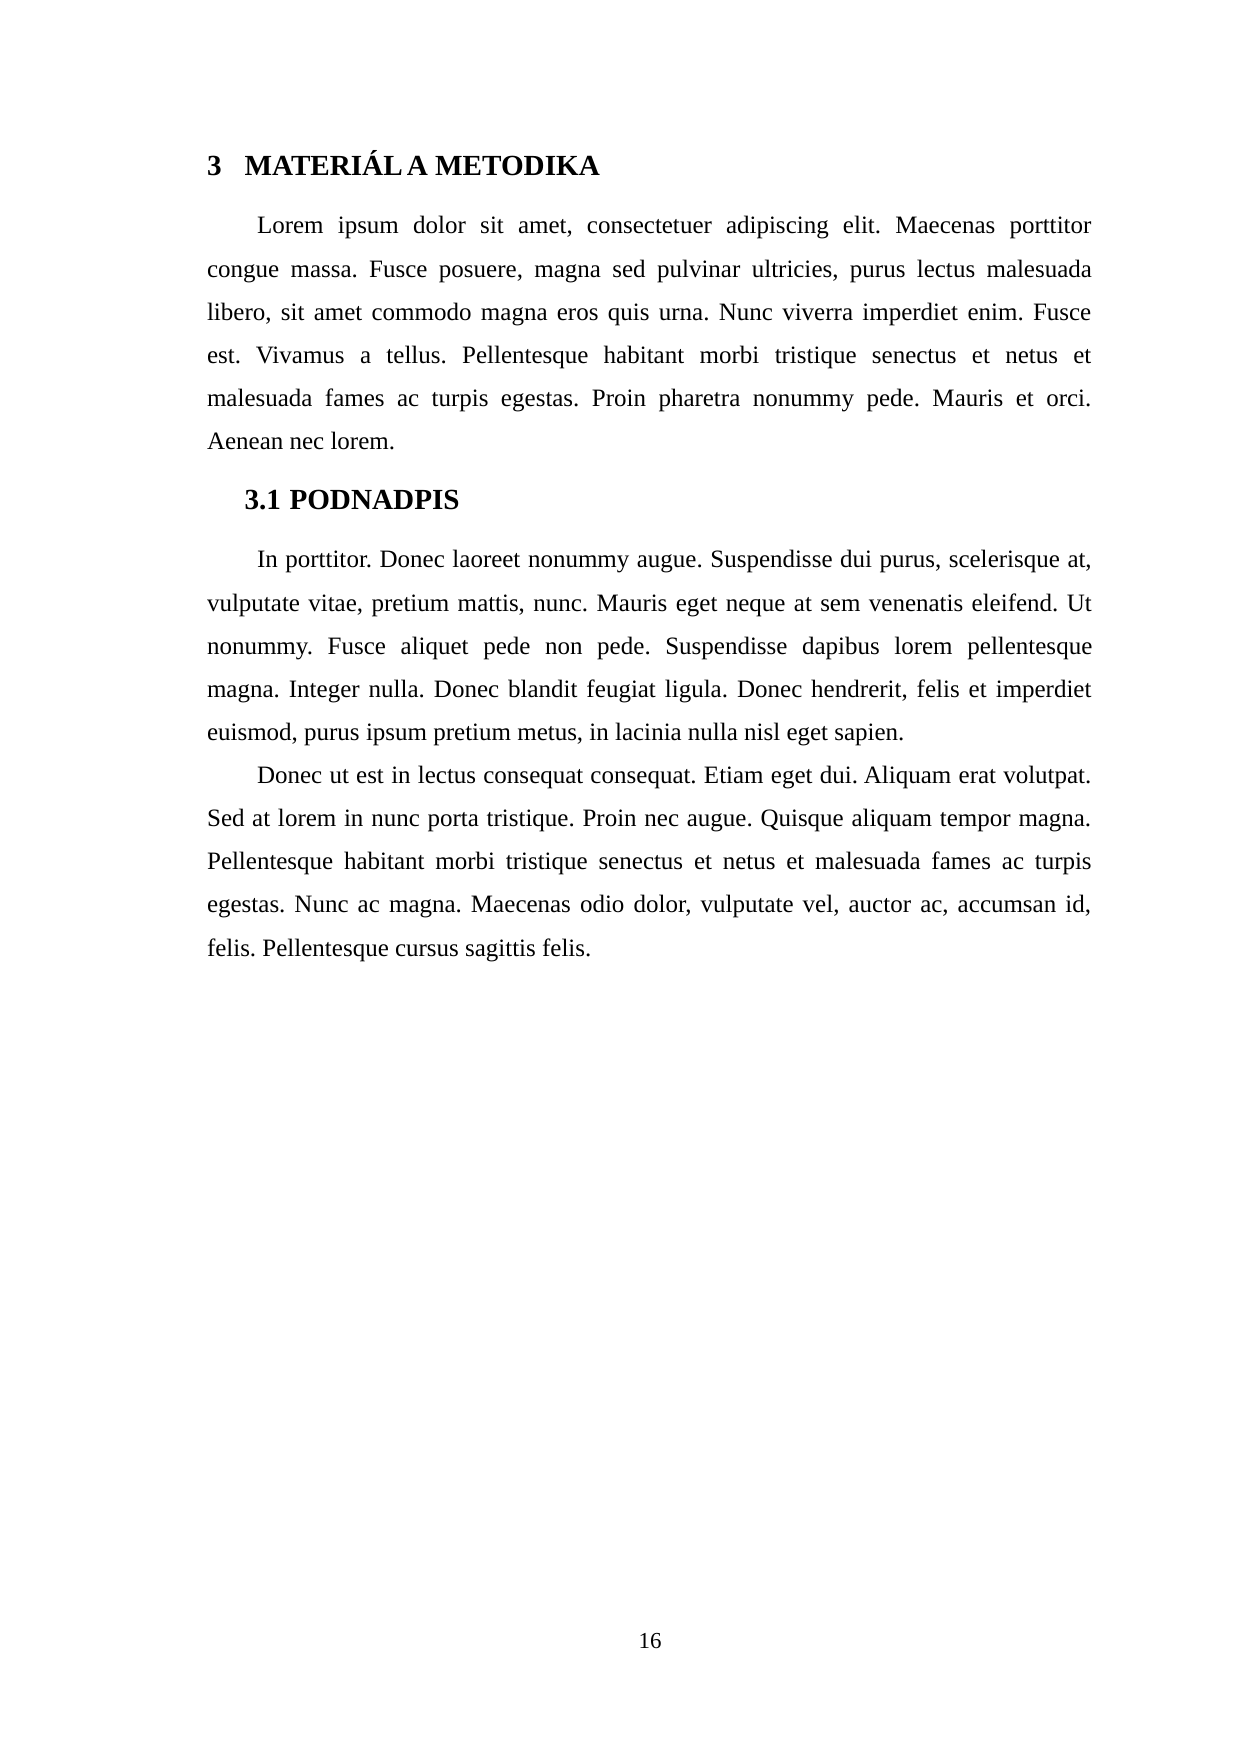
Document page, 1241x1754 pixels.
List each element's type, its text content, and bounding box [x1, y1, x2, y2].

subtitle Materiál a metodika [207, 148, 1092, 181]
text Lorem ipsum dolor sit amet, consectetuer adipiscing elit. Maecenas porttitor congue massa. Fusce posuere, magna sed pulvinar ultricies, purus lectus malesuada libero, sit amet commodo magna eros quis urna. Nunc viverra imperdiet enim. Fusce est. Vivamus a tellus. Pellentesque habitant morbi tristique senectus et netus et malesuada fames ac turpis egestas. Proin pharetra nonummy pede. Mauris et orci. Aenean nec lorem. [207, 211, 1092, 455]
subtitle Podnadpis [244, 482, 1092, 515]
text In porttitor. Donec laoreet nonummy augue. Suspendisse dui purus, scelerisque at, vulputate vitae, pretium mattis, nunc. Mauris eget neque at sem venenatis eleifend. Ut nonummy. Fusce aliquet pede non pede. Suspendisse dapibus lorem pellentesque magna. Integer nulla. Donec blandit feugiat ligula. Donec hendrerit, felis et imperdiet euismod, purus ipsum pretium metus, in lacinia nulla nisl eget sapien. [207, 544, 1092, 746]
text Donec ut est in lectus consequat consequat. Etiam eget dui. Aliquam erat volutpat. Sed at lorem in nunc porta tristique. Proin nec augue. Quisque aliquam tempor magna. Pellentesque habitant morbi tristique senectus et netus et malesuada fames ac turpis egestas. Nunc ac magna. Maecenas odio dolor, vulputate vel, auctor ac, accumsan id, felis. Pellentesque cursus sagittis felis. [207, 760, 1092, 961]
